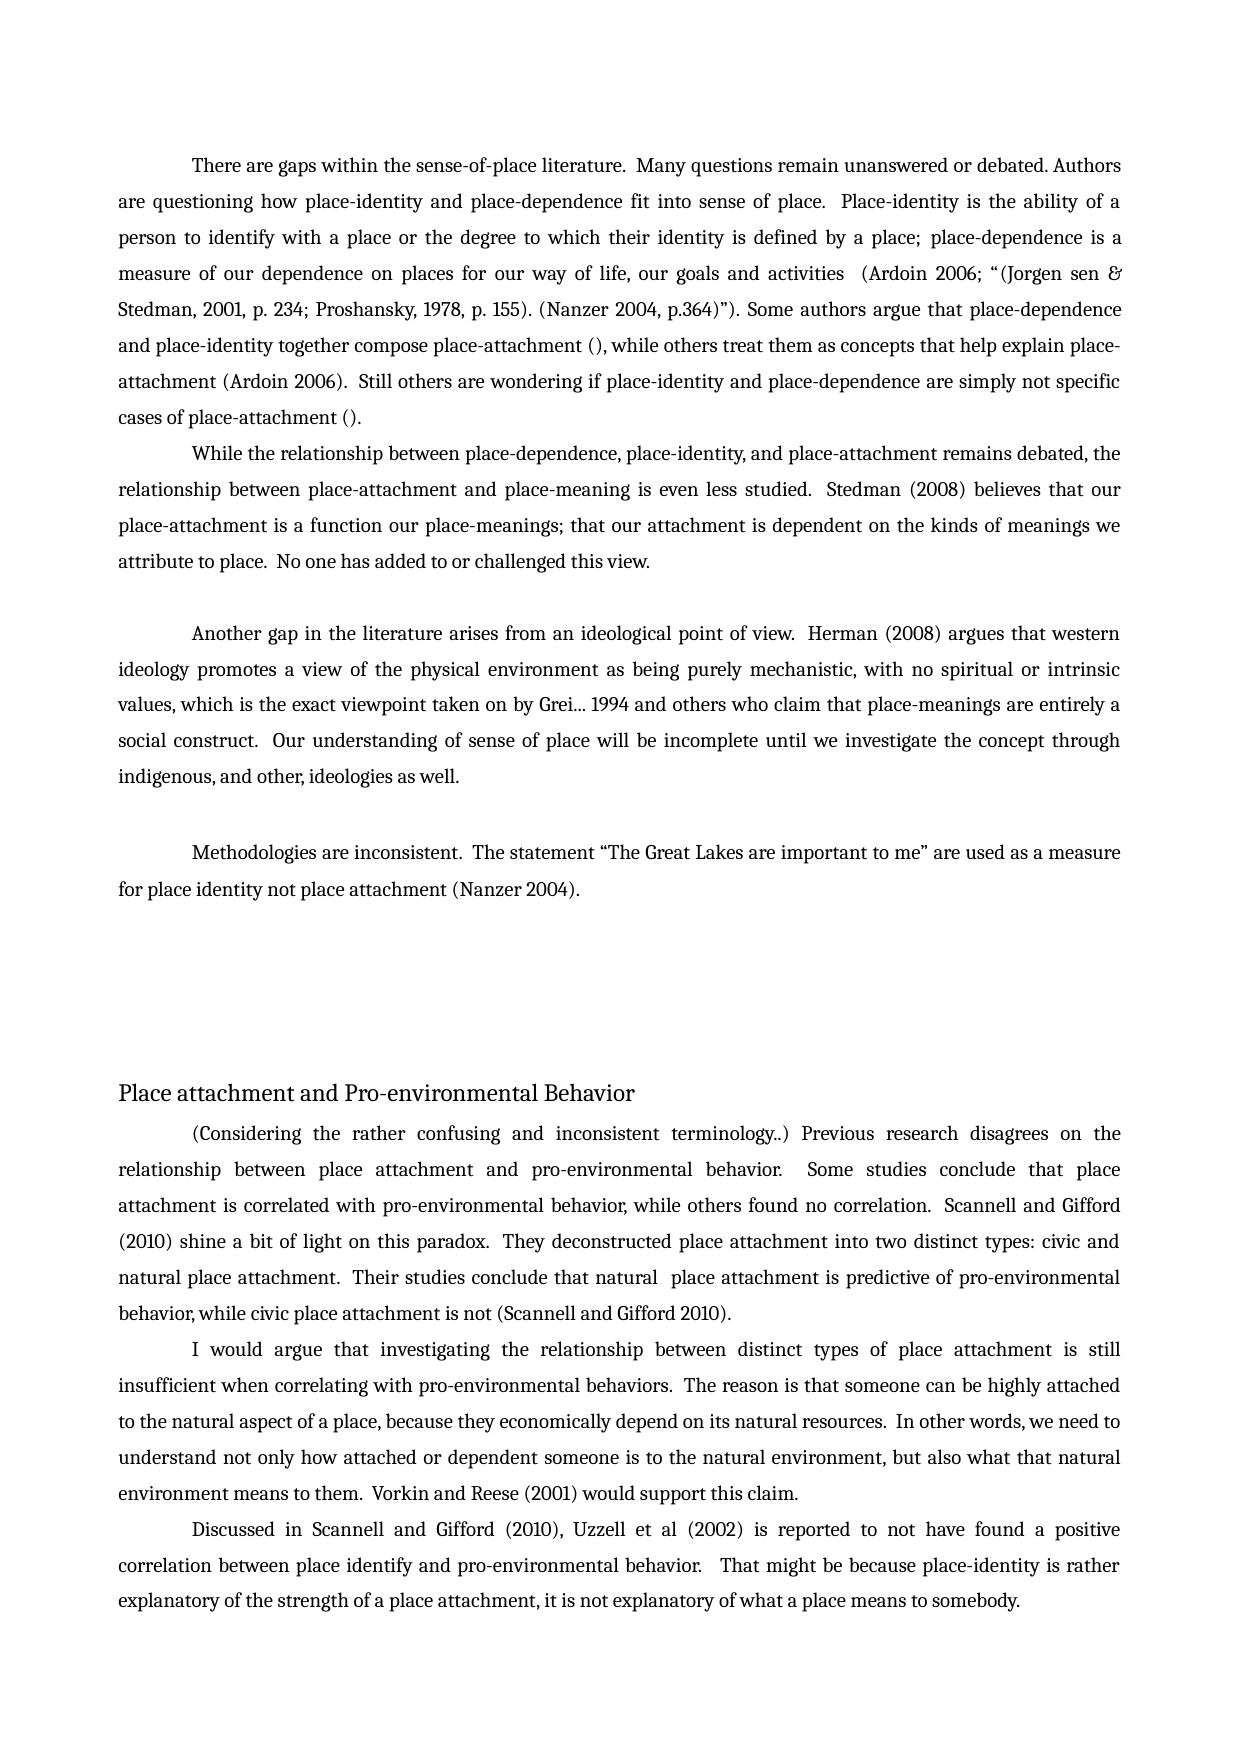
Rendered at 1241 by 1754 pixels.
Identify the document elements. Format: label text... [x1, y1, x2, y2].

text Place attachment and Pro-environmental Behavior [118, 1079, 1122, 1108]
text I would argue that investigating the relationship between distinct types of place attachment is still insufficient when correlating with pro-environmental behaviors. The reason is that someone can be highly attached to the natural aspect of a place, because they economically depend on its natural resources. In other words, we need to understand not only how attached or dependent someone is to the natural environment, but also what that natural environment means to them. Vorkin and Reese (2001) would support this claim. [118, 1338, 1122, 1505]
text There are gaps within the sense-of-place literature. Many questions remain unanswered or debated. Authors are questioning how place-identity and place-dependence fit into sense of place. Place-identity is the ability of a person to identify with a place or the degree to which their identity is defined by a place; place-dependence is a measure of our dependence on places for our way of life, our goals and activities (Ardoin 2006; “(Jorgen sen & Stedman, 2001, p. 234; Proshansky, 1978, p. 155). (Nanzer 2004, p.364)”). Some authors argue that place-dependence and place-identity together compose place-attachment (), while others treat them as concepts that help explain place-attachment (Ardoin 2006). Still others are wondering if place-identity and place-dependence are simply not specific cases of place-attachment (). [118, 154, 1122, 429]
text While the relationship between place-dependence, place-identity, and place-attachment remains debated, the relationship between place-attachment and place-meaning is even less studied. Stedman (2008) believes that our place-attachment is a function our place-meanings; that our attachment is dependent on the kinds of meanings we attribute to place. No one has added to or challenged this view. [118, 442, 1122, 573]
text Another gap in the literature arises from an ideological point of view. Herman (2008) argues that western ideology promotes a view of the physical environment as being purely mechanistic, with no spiritual or intrinsic values, which is the exact viewpoint taken on by Grei... 1994 and others who claim that place-meanings are entirely a social construct. Our understanding of sense of place will be incomplete until we investigate the concept through indigenous, and other, ideologies as well. [118, 621, 1122, 789]
text Methodologies are inconsistent. The statement “The Great Lakes are important to me” are used as a measure for place identity not place attachment (Nanzer 2004). [118, 837, 1122, 902]
text (Considering the rather confusing and inconsistent terminology..) Previous research disagrees on the relationship between place attachment and pro-environmental behavior. Some studies conclude that place attachment is correlated with pro-environmental behavior, while others found no correlation. Scannell and Gifford (2010) shine a bit of light on this paradox. They deconstructed place attachment into two distinct types: civic and natural place attachment. Their studies conclude that natural place attachment is predictive of pro-environmental behavior, while civic place attachment is not (Scannell and Gifford 2010). [118, 1122, 1122, 1326]
text Discussed in Scannell and Gifford (2010), Uzzell et al (2002) is reported to not have found a positive correlation between place identify and pro-environmental behavior. That might be because place-identity is rather explanatory of the strength of a place attachment, it is not explanatory of what a place means to somebody. [118, 1517, 1122, 1613]
